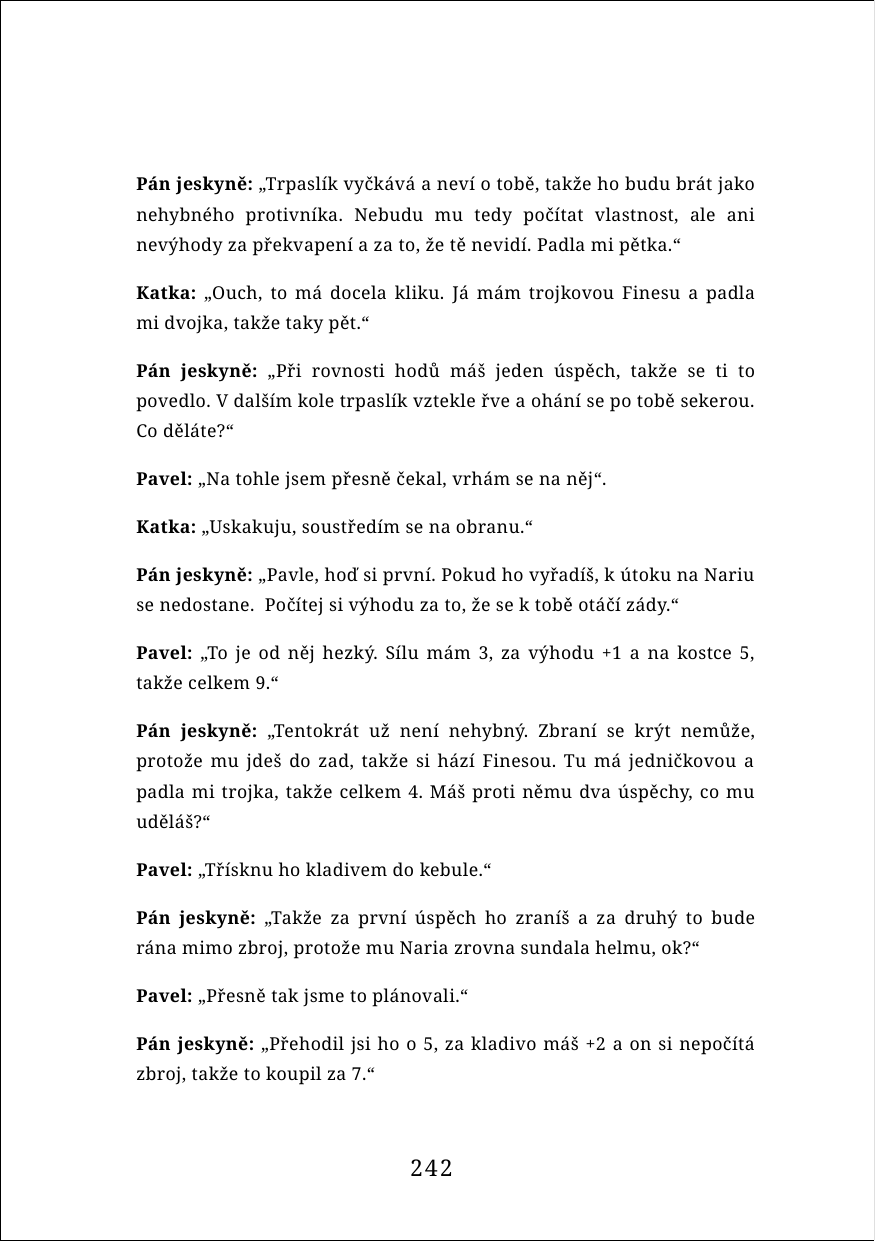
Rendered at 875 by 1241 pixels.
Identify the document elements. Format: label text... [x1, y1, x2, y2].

text Pavel: „To je od něj hezký. Sílu mám 3, za výhodu +1 a na kostce 5, takže celkem 9.“ [136, 641, 756, 695]
text Katka: „Ouch, to má docela kliku. Já mám trojkovou Finesu a padla mi dvojka, takže taky pět.“ [136, 280, 756, 334]
text Pán jeskyně: „Trpaslík vyčkává a neví o tobě, takže ho budu brát jako nehybného protivníka. Nebudu mu tedy počítat vlastnost, ale ani nevýhody za překvapení a za to, že tě nevidí. Padla mi pětka.“ [136, 172, 756, 256]
text Pavel: „Přesně tak jsme to plánovali.“ [136, 983, 756, 1007]
text Pavel: „Na tohle jsem přesně čekal, vrhám se na něj“. [136, 467, 756, 491]
text Pán jeskyně: „Tentokrát už není nehybný. Zbraní se krýt nemůže, protože mu jdeš do zad, takže si hází Finesou. Tu má jedničkovou a padla mi trojka, takže celkem 4. Máš proti němu dva úspěchy, co mu uděláš?“ [136, 719, 756, 833]
text Pán jeskyně: „Při rovnosti hodů máš jeden úspěch, takže se ti to povedlo. V dalším kole trpaslík vztekle řve a ohání se po tobě sekerou. Co děláte?“ [136, 358, 756, 443]
text Pán jeskyně: „Přehodil jsi ho o 5, za kladivo máš +2 a on si nepočítá zbroj, takže to koupil za 7.“ [136, 1031, 756, 1086]
text Pán jeskyně: „Pavle, hoď si první. Pokud ho vyřadíš, k útoku na Nariu se nedostane. Počítej si výhodu za to, že se k tobě otáčí zády.“ [136, 562, 756, 617]
text Pán jeskyně: „Takže za první úspěch ho zraníš a za druhý to bude rána mimo zbroj, protože mu Naria zrovna sundala helmu, ok?“ [136, 905, 756, 959]
text Katka: „Uskakuju, soustředím se na obranu.“ [136, 514, 756, 539]
text Pavel: „Třísknu ho kladivem do kebule.“ [136, 857, 756, 881]
